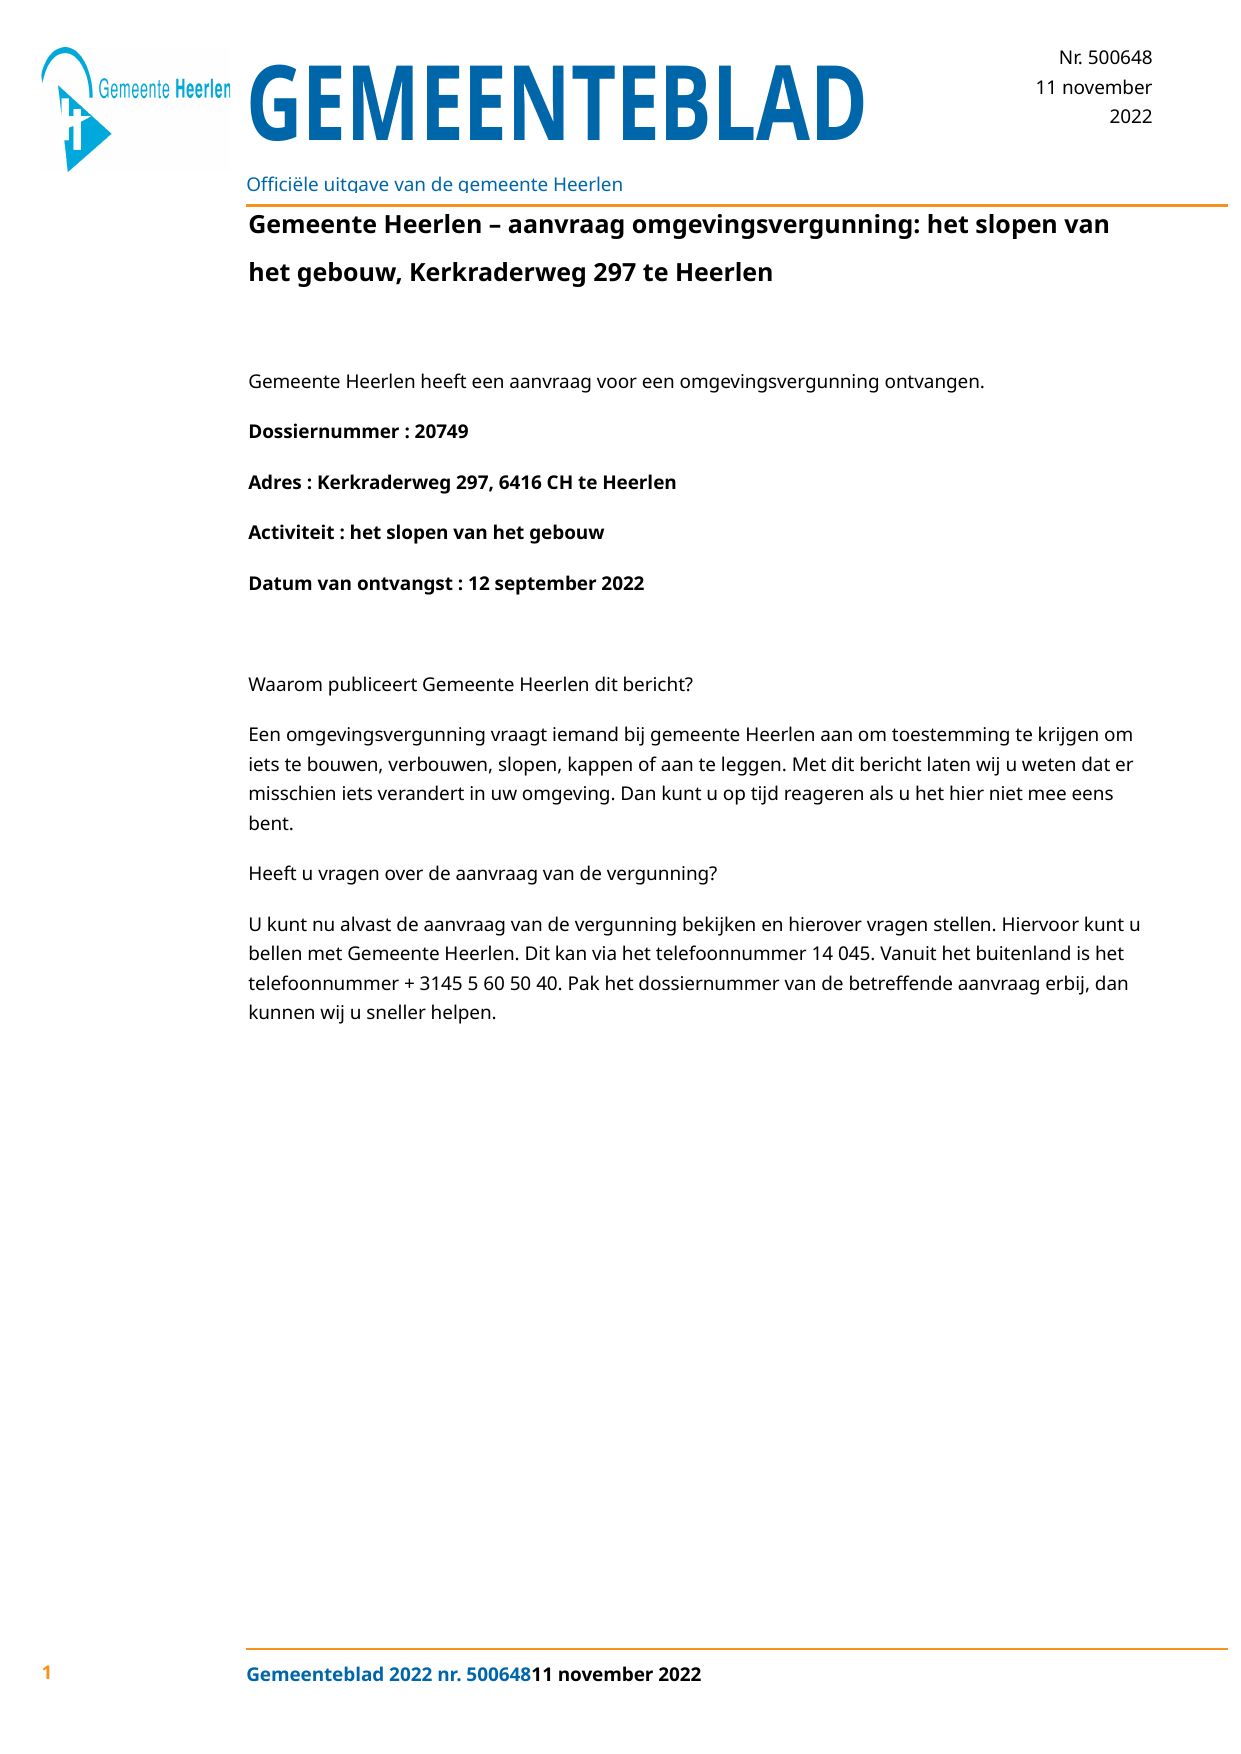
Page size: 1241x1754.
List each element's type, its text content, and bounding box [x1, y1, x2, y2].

text Datum van ontvangst : 12 september 2022 [248, 570, 1152, 596]
text Waarom publiceert Gemeente Heerlen dit bericht? [248, 671, 1152, 697]
text Een omgevingsvergunning vraagt iemand bij gemeente Heerlen aan om toestemming te krijgen om iets te bouwen, verbouwen, slopen, kappen of aan te leggen. Met dit bericht laten wij u weten dat er misschien iets verandert in uw omgeving. Dan kunt u op tijd reageren als u het hier niet mee eens bent. [248, 721, 1152, 836]
picture [41, 47, 59, 70]
text Activiteit : het slopen van het gebouw [248, 519, 1152, 545]
text Dossiernummer : 20749 [248, 419, 1152, 444]
text Adres : Kerkraderweg 297, 6416 CH te Heerlen [248, 469, 1152, 495]
picture [41, 47, 231, 172]
text U kunt nu alvast de aanvraag van de vergunning bekijken en hierover vragen stellen. Hiervoor kunt u bellen met Gemeente Heerlen. Dit kan via het telefoonnummer 14 045. Vanuit het buitenland is het telefoonnummer + 3145 5 60 50 40. Pak het dossiernummer van de betreffende aanvraag erbij, dan kunnen wij u sneller helpen. [248, 911, 1152, 1025]
text Gemeente Heerlen heeft een aanvraag voor een omgevingsvergunning ontvangen. [248, 368, 1152, 394]
text Gemeente Heerlen – aanvraag omgevingsvergunning: het slopen van het gebouw, Kerkraderweg 297 te Heerlen [248, 207, 1152, 288]
text Heeft u vragen over de aanvraag van de vergunning? [248, 860, 1152, 886]
